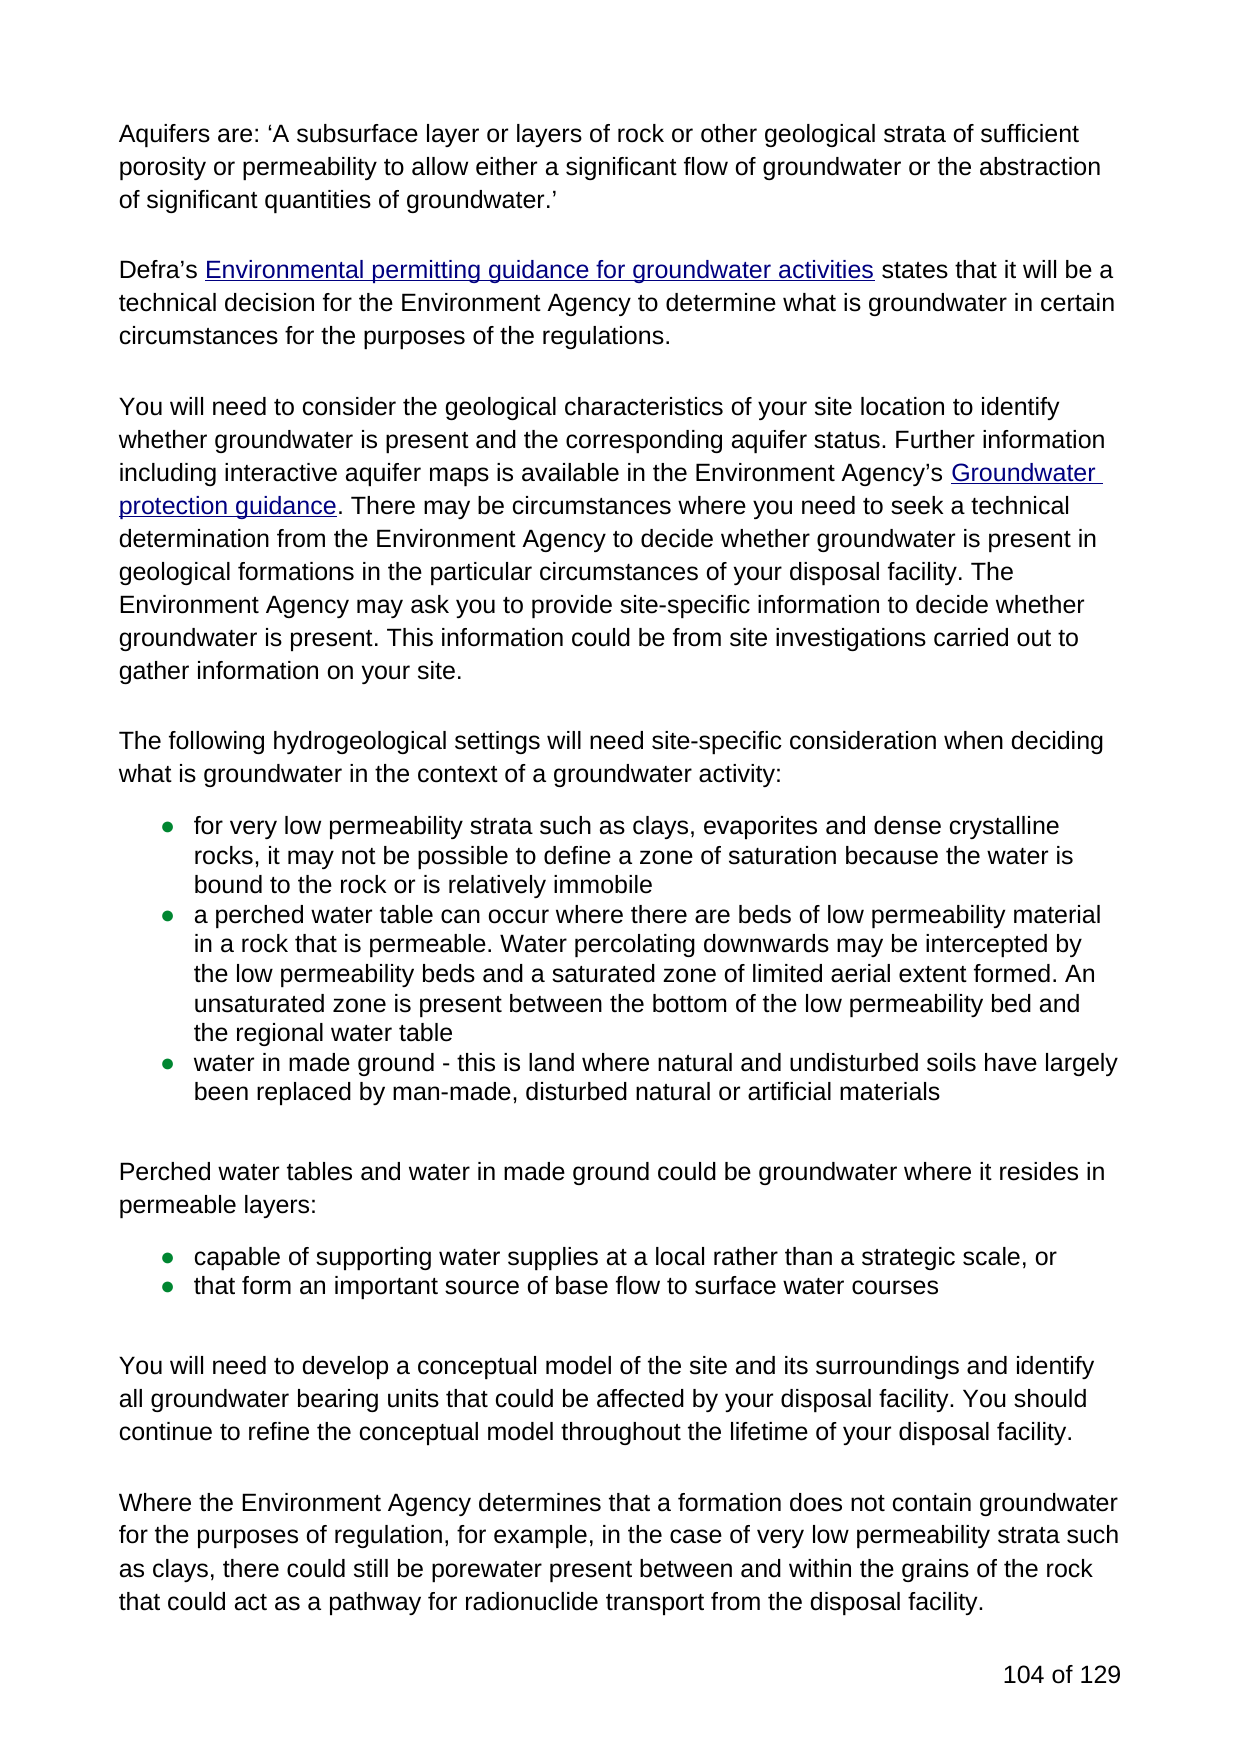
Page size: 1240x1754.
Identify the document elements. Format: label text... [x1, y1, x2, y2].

text Perched water tables and water in made ground could be groundwater where it resides in permeable layers: [118, 1157, 1121, 1219]
list that form an important source of base flow to surface water courses [160, 1271, 1121, 1300]
text Where the Environment Agency determines that a formation does not contain groundwater for the purposes of regulation, for example, in the case of very low permeability strata such as clays, there could still be porewater present between and within the grains of the rock that could act as a pathway for radionuclide transport from the disposal facility. [118, 1487, 1121, 1615]
text Defra’s Environmental permitting guidance for groundwater activities states that it will be a technical decision for the Environment Agency to determine what is groundwater in certain circumstances for the purposes of the regulations. [118, 255, 1121, 350]
text Aquifers are: ‘A subsurface layer or layers of rock or other geological strata of sufficient porosity or permeability to allow either a significant flow of groundwater or the abstraction of significant quantities of groundwater.’ [118, 118, 1121, 213]
text The following hydrogeological settings will need site-specific consideration when deciding what is groundwater in the context of a groundwater activity: [118, 726, 1121, 788]
list a perched water table can occur where there are beds of low permeability material in a rock that is permeable. Water percolating downwards may be intercepted by the low permeability beds and a saturated zone of limited aerial extent formed. An unsaturated zone is present between the bottom of the low permeability bed and the regional water table [160, 900, 1121, 1047]
list capable of supporting water supplies at a local rather than a strategic scale, or [160, 1242, 1121, 1271]
list for very low permeability strata such as clays, evaporites and dense crystalline rocks, it may not be possible to define a zone of saturation because the water is bound to the rock or is relatively immobile [160, 811, 1121, 899]
list water in made ground - this is land where natural and undisturbed soils have largely been replaced by man-made, disturbed natural or artificial materials [160, 1048, 1121, 1106]
text You will need to develop a conceptual model of the site and its surroundings and identify all groundwater bearing units that could be affected by your disposal facility. You should continue to refine the conceptual model throughout the lifetime of your disposal facility. [118, 1351, 1121, 1446]
text You will need to consider the geological characteristics of your site location to identify whether groundwater is present and the corresponding aquifer status. Further information including interactive aquifer maps is available in the Environment Agency’s Groundwater protection guidance. There may be circumstances where you need to seek a technical determination from the Environment Agency to decide whether groundwater is present in geological formations in the particular circumstances of your disposal facility. The Environment Agency may ask you to provide site-specific information to decide whether groundwater is present. This information could be from site investigations carried out to gather information on your site. [118, 392, 1121, 684]
